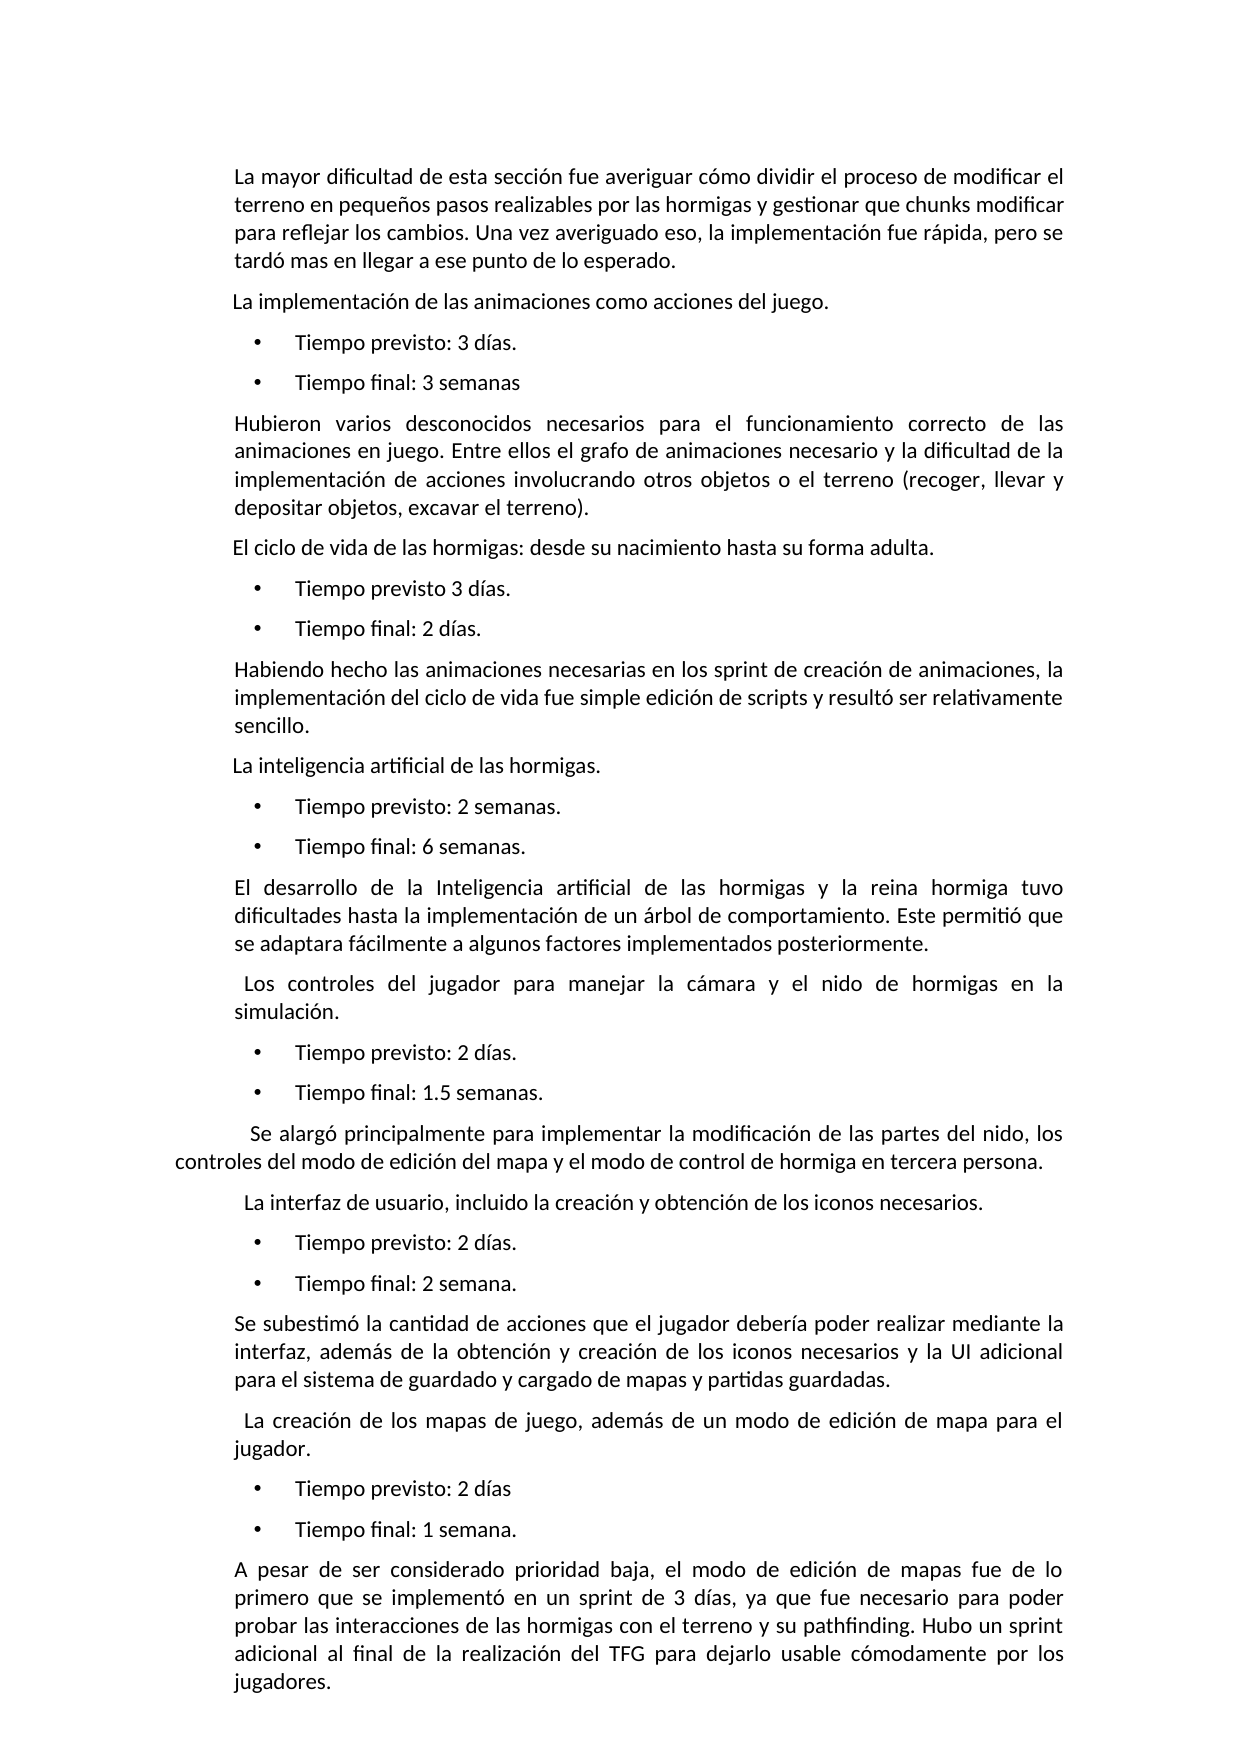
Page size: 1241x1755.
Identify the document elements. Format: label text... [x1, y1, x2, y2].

list Tiempo final: 2 semana. [253, 1269, 1065, 1297]
text Se alargó principalmente para implementar la modificación de las partes del nido, los controles del modo de edición del mapa y el modo de control de hormiga en tercera persona. [175, 1119, 1065, 1175]
list Hubieron varios desconocidos necesarios para el funcionamiento correcto de las animaciones en juego. Entre ellos el grafo de animaciones necesario y la dificultad de la implementación de acciones involucrando otros objetos o el terreno (recoger, llevar y depositar objetos, excavar el terreno). [204, 409, 1065, 521]
list Tiempo final: 3 semanas [253, 368, 1065, 396]
list Tiempo final: 1 semana. [253, 1515, 1065, 1543]
list Habiendo hecho las animaciones necesarias en los sprint de creación de animaciones, la implementación del ciclo de vida fue simple edición de scripts y resultó ser relativamente sencillo. [204, 655, 1065, 739]
list El desarrollo de la Inteligencia artificial de las hormigas y la reina hormiga tuvo dificultades hasta la implementación de un árbol de comportamiento. Este permitió que se adaptara fácilmente a algunos factores implementados posteriormente. [204, 873, 1065, 957]
list La mayor dificultad de esta sección fue averiguar cómo dividir el proceso de modificar el terreno en pequeños pasos realizables por las hormigas y gestionar que chunks modificar para reflejar los cambios. Una vez averiguado eso, la implementación fue rápida, pero se tardó mas en llegar a ese punto de lo esperado. [204, 162, 1065, 274]
list Los controles del jugador para manejar la cámara y el nido de hormigas en la simulación. [204, 969, 1065, 1026]
list La inteligencia artificial de las hormigas. [204, 751, 1065, 779]
list Tiempo previsto: 2 días. [253, 1228, 1065, 1256]
list Tiempo final: 1.5 semanas. [253, 1078, 1065, 1107]
list Tiempo final: 6 semanas. [253, 832, 1065, 860]
list Tiempo previsto: 2 días [253, 1474, 1065, 1502]
list La interfaz de usuario, incluido la creación y obtención de los iconos necesarios. [204, 1188, 1065, 1216]
list Tiempo previsto: 2 días. [253, 1038, 1065, 1066]
list A pesar de ser considerado prioridad baja, el modo de edición de mapas fue de lo primero que se implementó en un sprint de 3 días, ya que fue necesario para poder probar las interacciones de las hormigas con el terreno y su pathfinding. Hubo un sprint adicional al final de la realización del TFG para dejarlo usable cómodamente por los jugadores. [204, 1555, 1065, 1695]
list Tiempo previsto: 3 días. [253, 328, 1065, 356]
list El ciclo de vida de las hormigas: desde su nacimiento hasta su forma adulta. [204, 533, 1065, 561]
list La implementación de las animaciones como acciones del juego. [204, 287, 1065, 315]
list Se subestimó la cantidad de acciones que el jugador debería poder realizar mediante la interfaz, además de la obtención y creación de los iconos necesarios y la UI adicional para el sistema de guardado y cargado de mapas y partidas guardadas. [204, 1309, 1065, 1393]
list Tiempo previsto 3 días. [253, 574, 1065, 602]
list La creación de los mapas de juego, además de un modo de edición de mapa para el jugador. [204, 1406, 1065, 1462]
list Tiempo final: 2 días. [253, 614, 1065, 642]
list Tiempo previsto: 2 semanas. [253, 792, 1065, 820]
